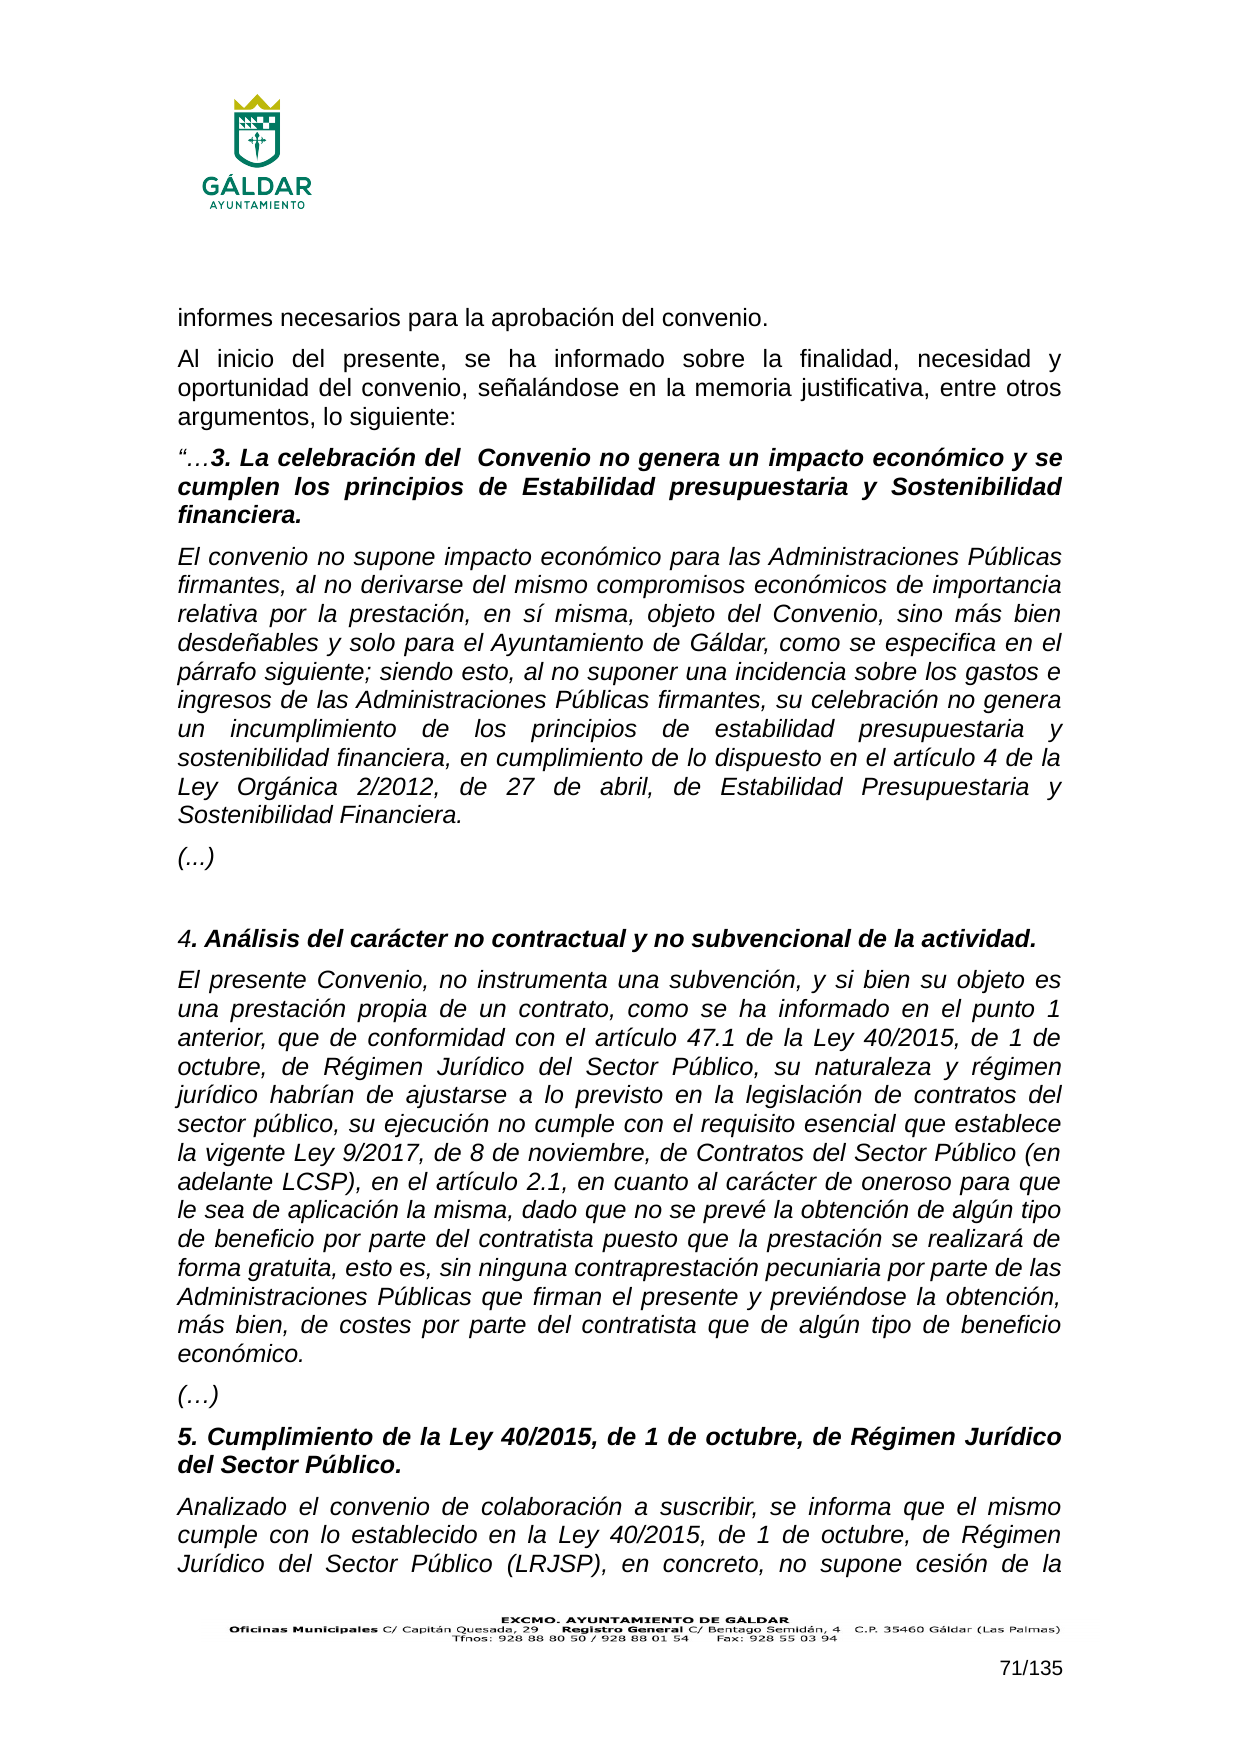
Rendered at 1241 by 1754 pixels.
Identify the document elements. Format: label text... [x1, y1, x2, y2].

text “…3. La celebración del Convenio no genera un impacto económico y se cumplen los principios de Estabilidad presupuestaria y Sostenibilidad financiera. [177, 443, 1063, 529]
text 4. Análisis del carácter no contractual y no subvencional de la actividad. [177, 924, 1063, 953]
text (…) [177, 1380, 1063, 1409]
text El presente Convenio, no instrumenta una subvención, y si bien su objeto es una prestación propia de un contrato, como se ha informado en el punto 1 anterior, que de conformidad con el artículo 47.1 de la Ley 40/2015, de 1 de octubre, de Régimen Jurídico del Sector Público, su naturaleza y régimen jurídico habrían de ajustarse a lo previsto en la legislación de contratos del sector público, su ejecución no cumple con el requisito esencial que establece la vigente Ley 9/2017, de 8 de noviembre, de Contratos del Sector Público (en adelante LCSP), en el artículo 2.1, en cuanto al carácter de oneroso para que le sea de aplicación la misma, dado que no se prevé la obtención de algún tipo de beneficio por parte del contratista puesto que la prestación se realizará de forma gratuita, esto es, sin ninguna contraprestación pecuniaria por parte de las Administraciones Públicas que firman el presente y previéndose la obtención, más bien, de costes por parte del contratista que de algún tipo de beneficio económico. [177, 965, 1063, 1368]
text informes necesarios para la aprobación del convenio. [177, 303, 1063, 332]
text El convenio no supone impacto económico para las Administraciones Públicas firmantes, al no derivarse del mismo compromisos económicos de importancia relativa por la prestación, en sí misma, objeto del Convenio, sino más bien desdeñables y solo para el Ayuntamiento de Gáldar, como se especifica en el párrafo siguiente; siendo esto, al no suponer una incidencia sobre los gastos e ingresos de las Administraciones Públicas firmantes, su celebración no genera un incumplimiento de los principios de estabilidad presupuestaria y sostenibilidad financiera, en cumplimiento de lo dispuesto en el artículo 4 de la Ley Orgánica 2/2012, de 27 de abril, de Estabilidad Presupuestaria y Sostenibilidad Financiera. [177, 542, 1063, 829]
text (...) [177, 842, 1063, 870]
text Al inicio del presente, se ha informado sobre la finalidad, necesidad y oportunidad del convenio, señalándose en la memoria justificativa, entre otros argumentos, lo siguiente: [177, 344, 1063, 430]
text 5. Cumplimiento de la Ley 40/2015, de 1 de octubre, de Régimen Jurídico del Sector Público. [177, 1422, 1063, 1479]
picture [183, 73, 330, 230]
text Analizado el convenio de colaboración a suscribir, se informa que el mismo cumple con lo establecido en la Ley 40/2015, de 1 de octubre, de Régimen Jurídico del Sector Público (LRJSP), en concreto, no supone cesión de la [177, 1492, 1063, 1578]
picture [230, 1616, 1071, 1642]
